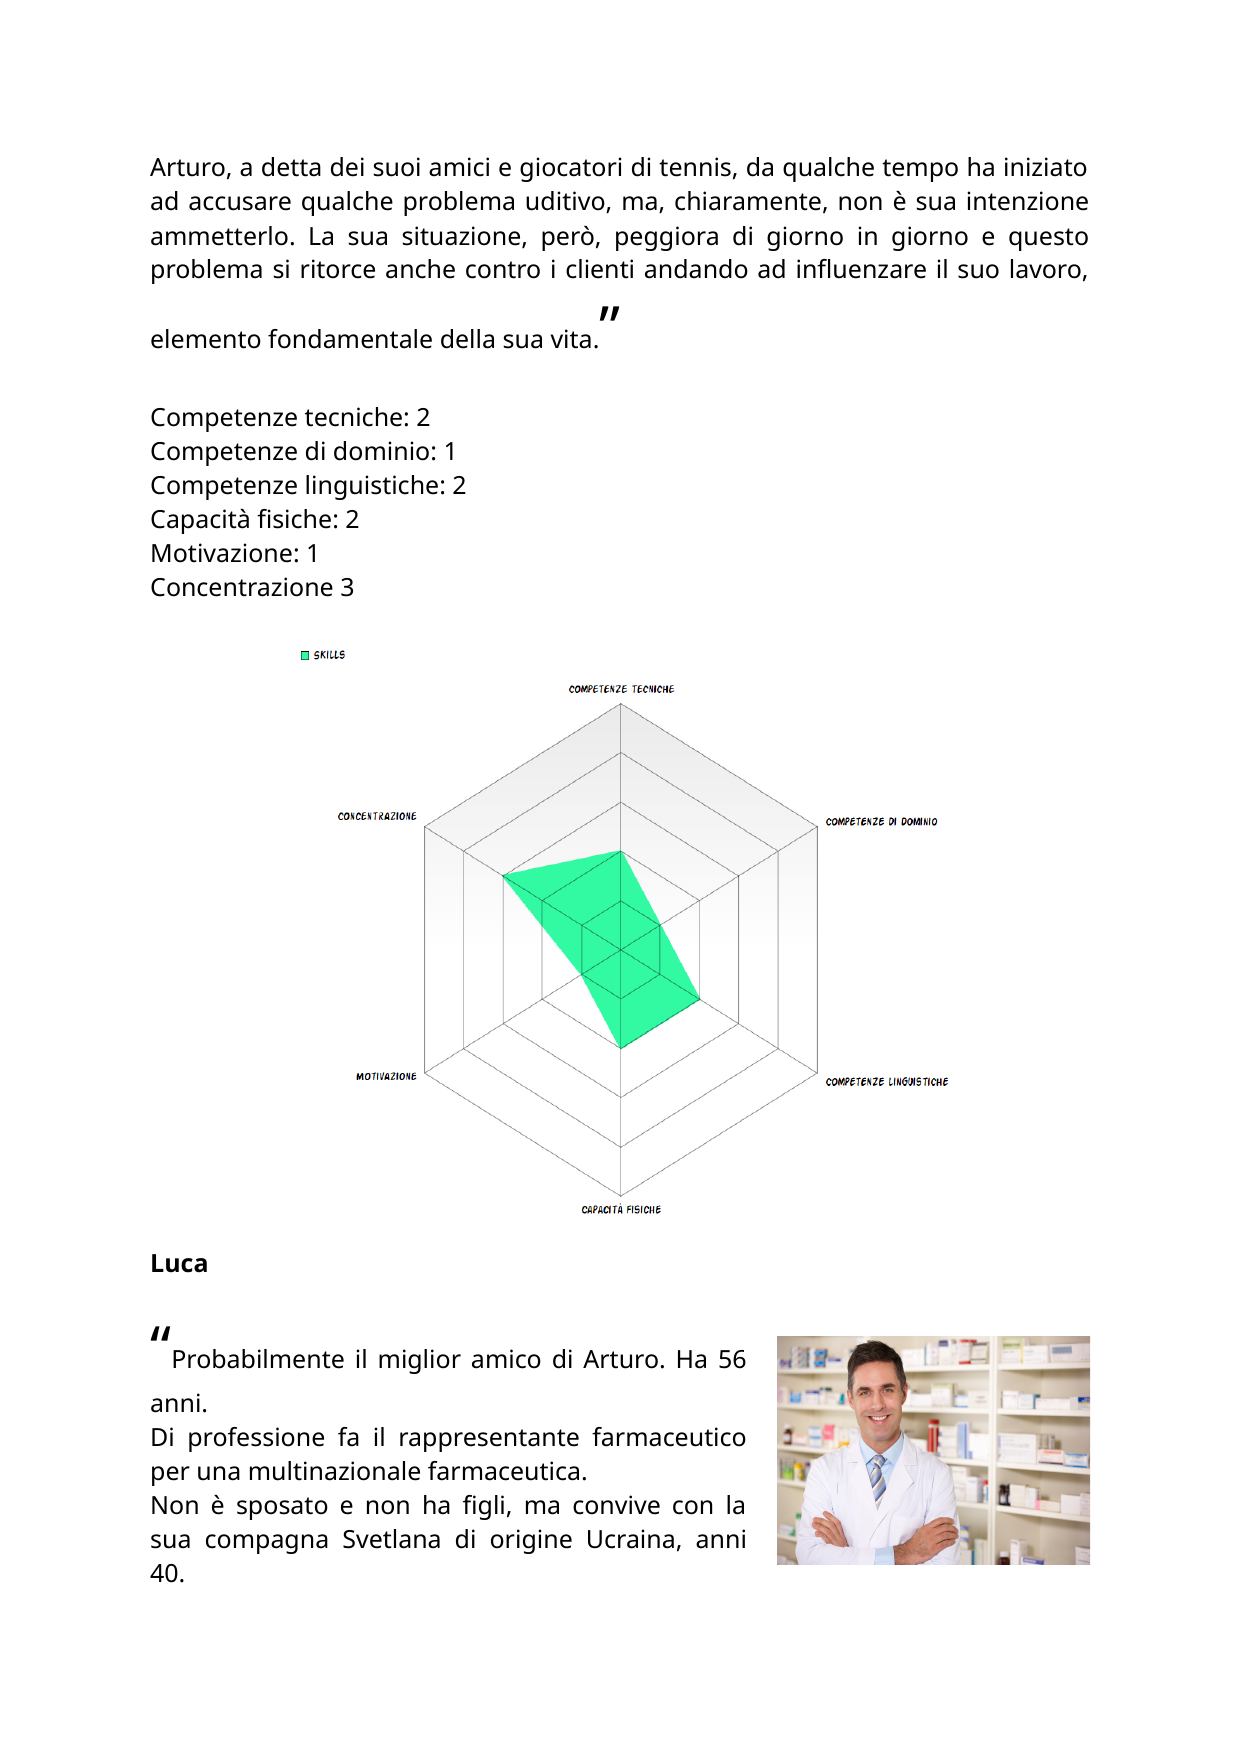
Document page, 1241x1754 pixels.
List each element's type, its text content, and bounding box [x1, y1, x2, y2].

text Arturo, a detta dei suoi amici e giocatori di tennis, da qualche tempo ha iniziato ad accusare qualche problema uditivo, ma, chiaramente, non è sua intenzione ammetterlo. La sua situazione, però, peggiora di giorno in giorno e questo problema si ritorce anche contro i clienti andando ad influenzare il suo lavoro, elemento fondamentale della sua vita.” [150, 150, 1090, 366]
text Motivazione: 1 [150, 536, 1090, 570]
text Non è sposato e non ha figli, ma convive con la sua compagna Svetlana di origine Ucraina, anni 40. [150, 1488, 747, 1590]
text Competenze linguistiche: 2 [150, 468, 1090, 502]
text Concentrazione 3 [150, 570, 1090, 604]
text “Probabilmente il miglior amico di Arturo. Ha 56 anni. [150, 1306, 1090, 1420]
text Competenze di dominio: 1 [150, 434, 1090, 468]
text Capacità fisiche: 2 [150, 502, 1090, 536]
picture [777, 1336, 1091, 1565]
picture [235, 604, 1006, 1220]
text Luca [150, 1246, 1090, 1280]
text Di professione fa il rappresentante farmaceutico per una multinazionale farmaceutica. [150, 1420, 747, 1488]
text Competenze tecniche: 2 [150, 400, 1090, 434]
